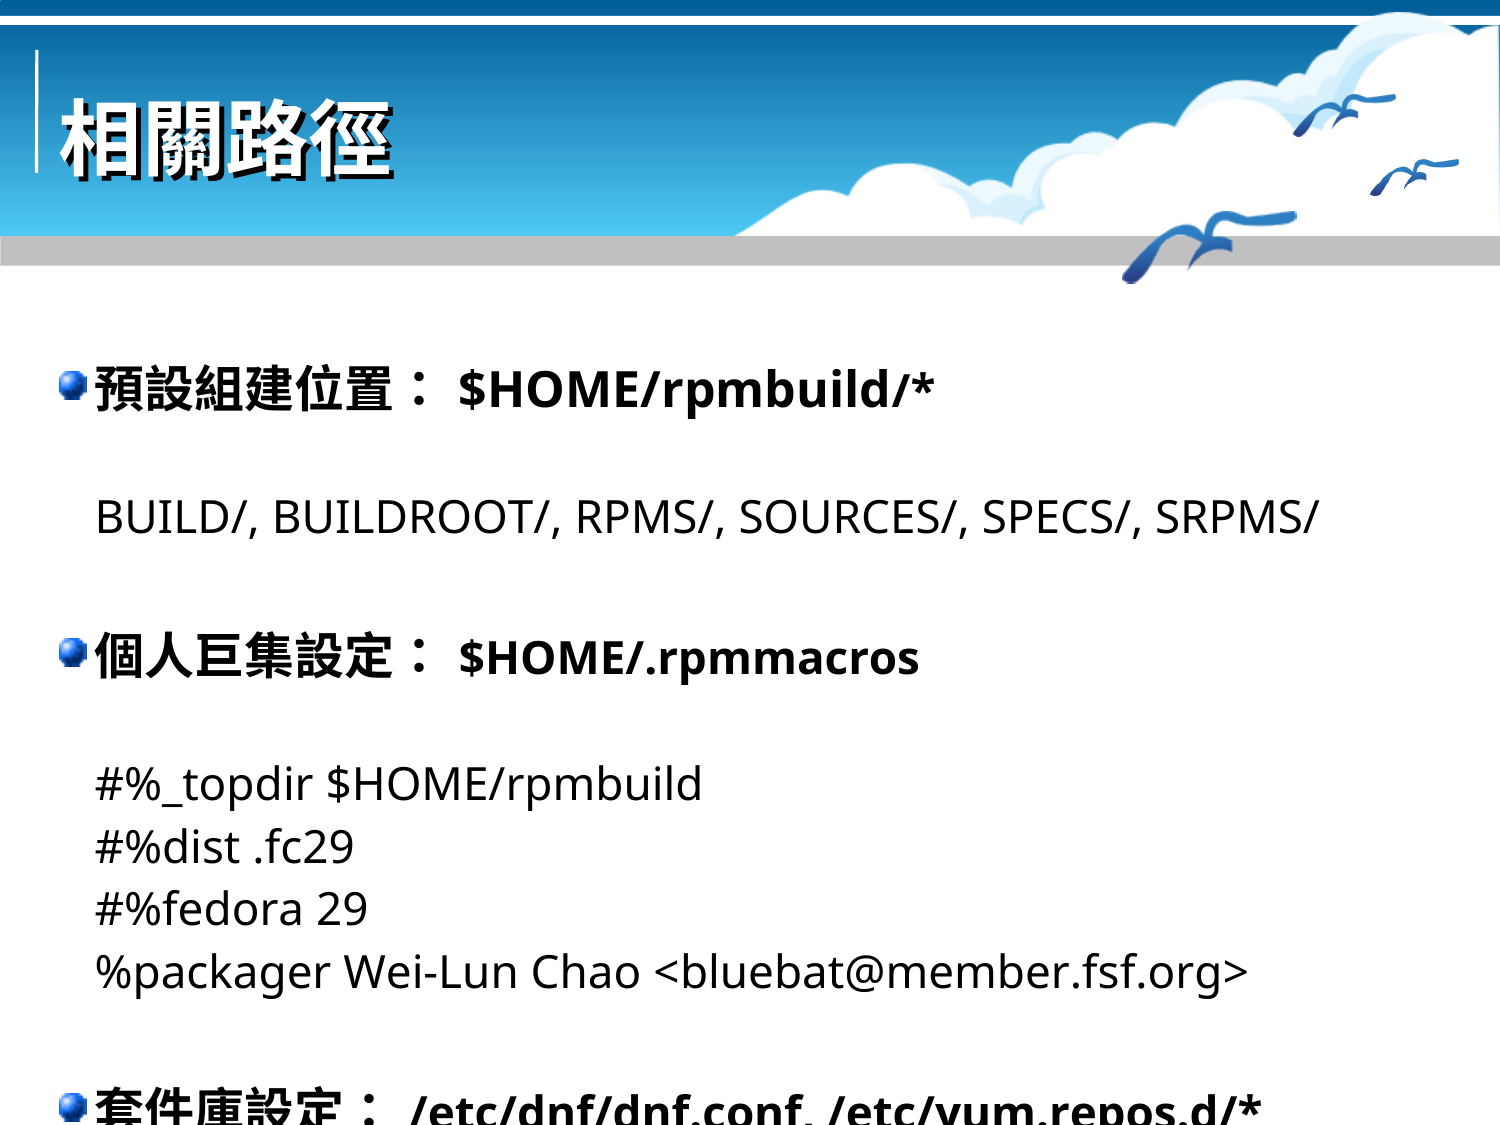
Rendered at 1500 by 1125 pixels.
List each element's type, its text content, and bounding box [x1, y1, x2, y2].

picture [730, 12, 1500, 284]
list 預設組建位置：$HOME/rpmbuild/* BUILD/, BUILDROOT/, RPMS/, SOURCES/, SPECS/, SRPMS/ 個人巨集設定：$HOME/.rpmmacros #%_topdir $HOME/rpmbuild #%dist .fc29 #%fedora 29 %packager Wei-Lun Chao <bluebat@member.fsf.org> 套件庫設定：/etc/dnf/dnf.conf, /etc/yum.repos.d/* [59, 312, 1447, 1123]
title 相關路徑 [59, 86, 1465, 186]
